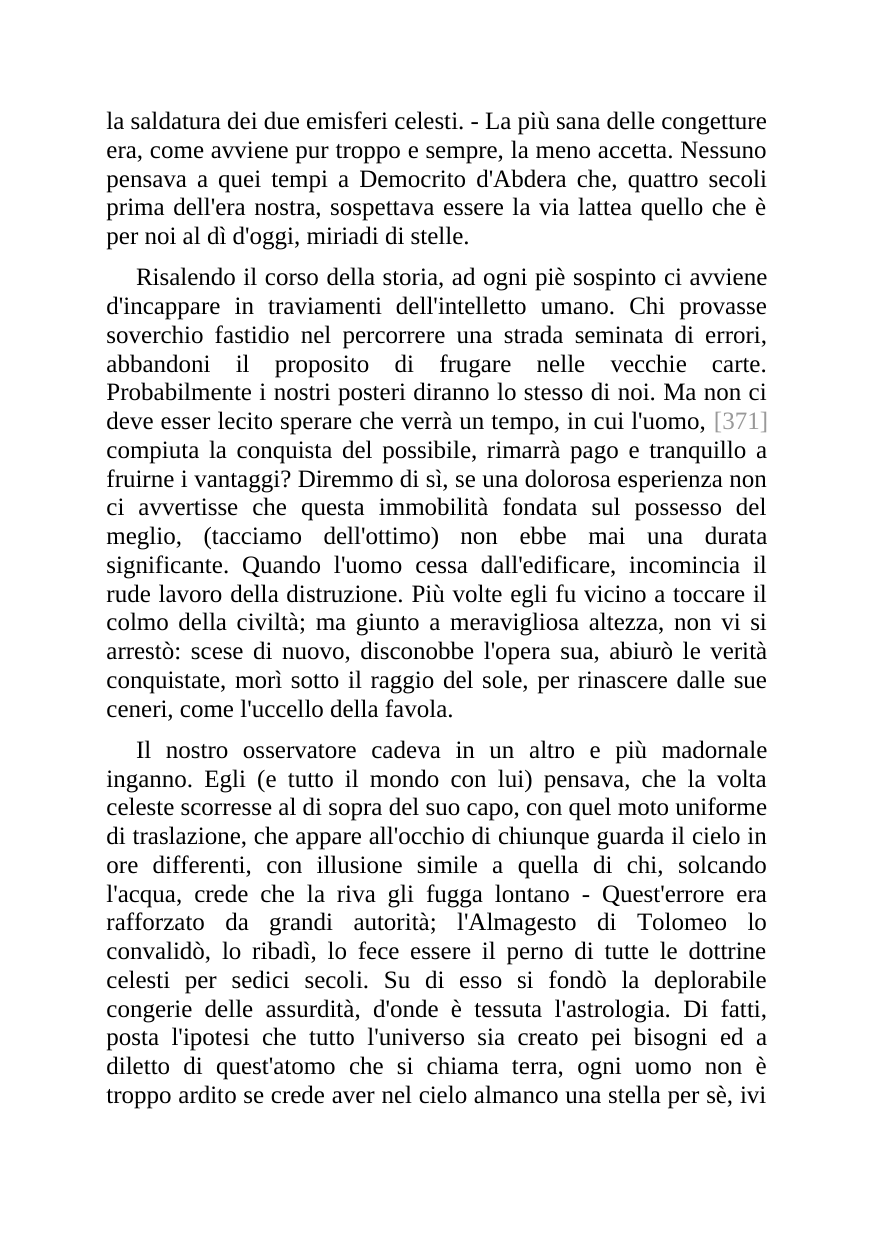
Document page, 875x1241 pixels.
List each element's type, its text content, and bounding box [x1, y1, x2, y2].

text la saldatura dei due emisferi celesti. - La più sana delle congetture era, come avviene pur troppo e sempre, la meno accetta. Nessuno pensava a quei tempi a Democrito d'Abdera che, quattro secoli prima dell'era nostra, sospettava essere la via lattea quello che è per noi al dì d'oggi, miriadi di stelle. [106, 106, 768, 250]
text Risalendo il corso della storia, ad ogni piè sospinto ci avviene d'incappare in traviamenti dell'intelletto umano. Chi provasse soverchio fastidio nel percorrere una strada seminata di errori, abbandoni il proposito di frugare nelle vecchie carte. Probabilmente i nostri posteri diranno lo stesso di noi. Ma non ci deve esser lecito sperare che verrà un tempo, in cui l'uomo, [371] compiuta la conquista del possibile, rimarrà pago e tranquillo a fruirne i vantaggi? Diremmo di sì, se una dolorosa esperienza non ci avvertisse che questa immobilità fondata sul possesso del meglio, (tacciamo dell'ottimo) non ebbe mai una durata significante. Quando l'uomo cessa dall'edificare, incomincia il rude lavoro della distruzione. Più volte egli fu vicino a toccare il colmo della civiltà; ma giunto a meravigliosa altezza, non vi si arrestò: scese di nuovo, disconobbe l'opera sua, abiurò le verità conquistate, morì sotto il raggio del sole, per rinascere dalle sue ceneri, come l'uccello della favola. [106, 262, 768, 722]
text Il nostro osservatore cadeva in un altro e più madornale inganno. Egli (e tutto il mondo con lui) pensava, che la volta celeste scorresse al di sopra del suo capo, con quel moto uniforme di traslazione, che appare all'occhio di chiunque guarda il cielo in ore differenti, con illusione simile a quella di chi, solcando l'acqua, crede che la riva gli fugga lontano - Quest'errore era rafforzato da grandi autorità; l'Almagesto di Tolomeo lo convalidò, lo ribadì, lo fece essere il perno di tutte le dottrine celesti per sedici secoli. Su di esso si fondò la deplorabile congerie delle assurdità, d'onde è tessuta l'astrologia. Di fatti, posta l'ipotesi che tutto l'universo sia creato pei bisogni ed a diletto di quest'atomo che si chiama terra, ogni uomo non è troppo ardito se crede aver nel cielo almanco una stella per sè, ivi [106, 735, 768, 1109]
